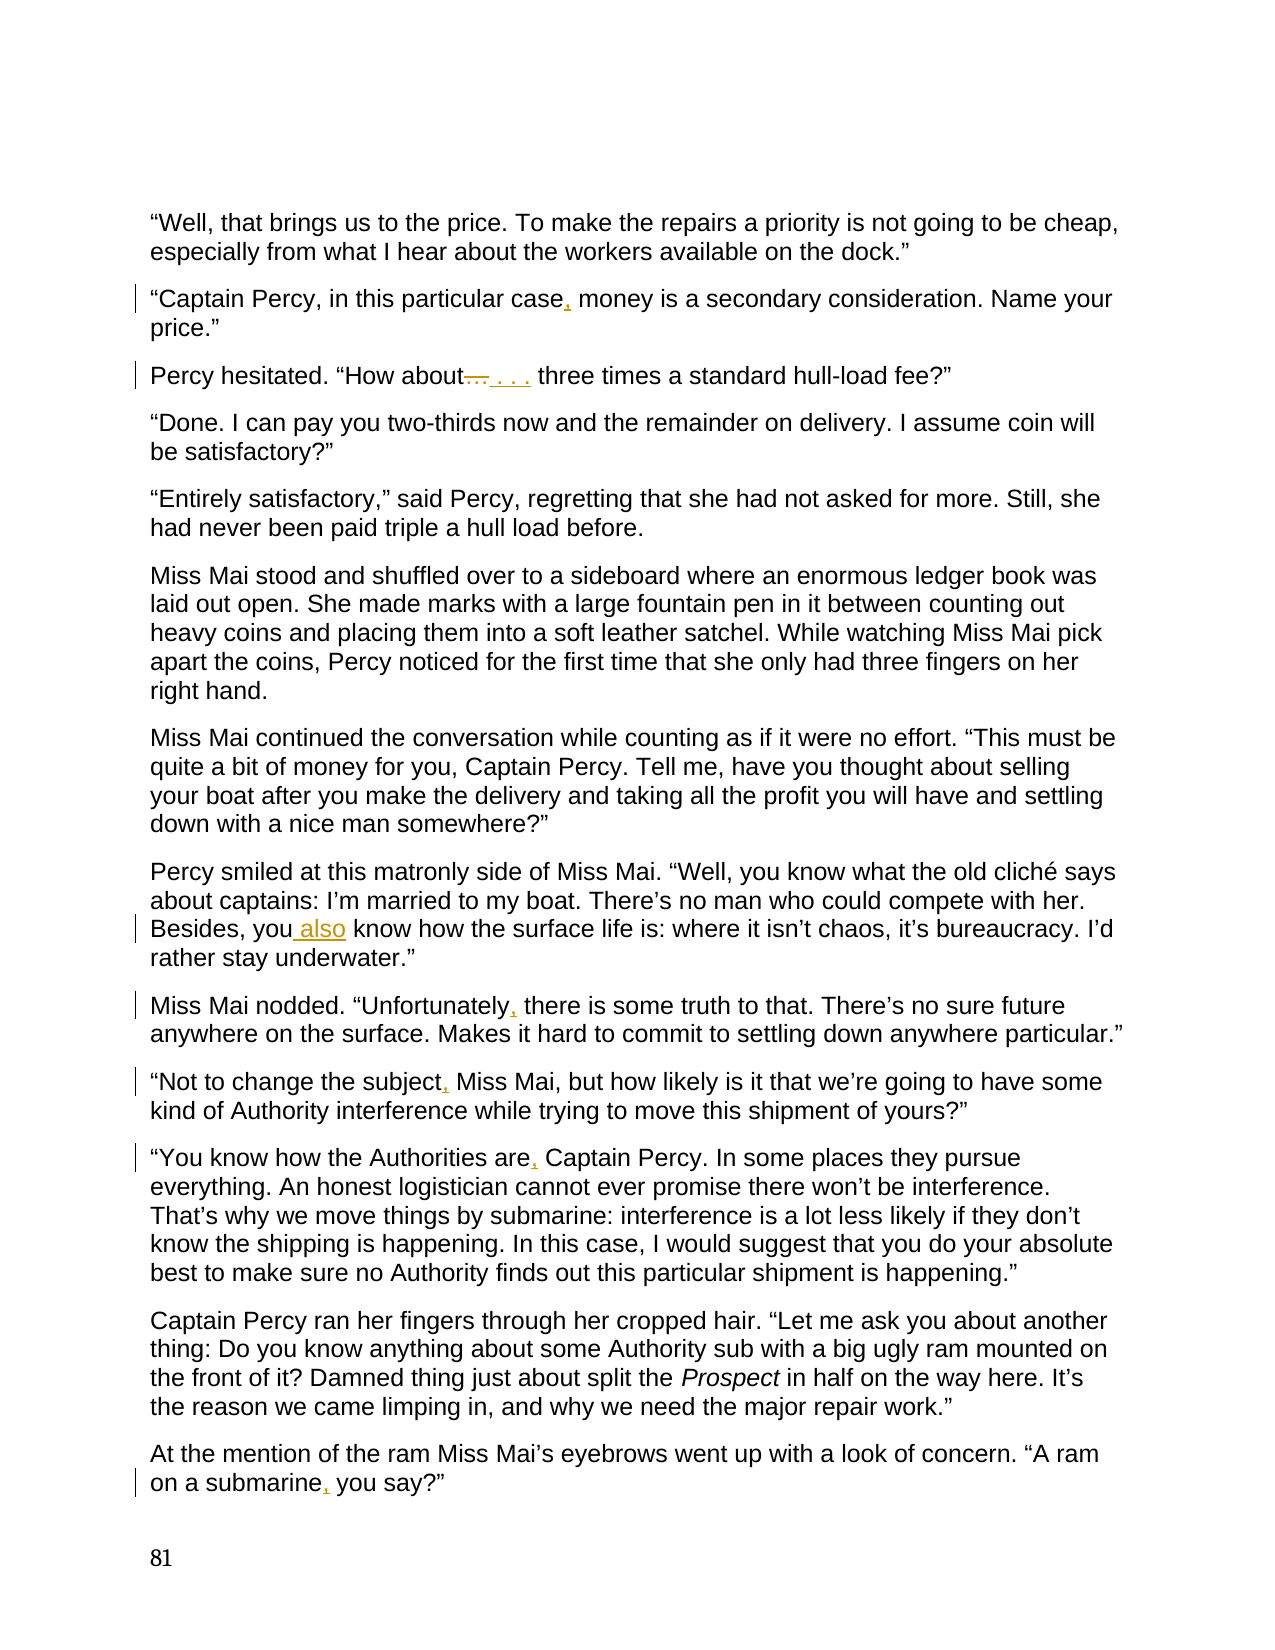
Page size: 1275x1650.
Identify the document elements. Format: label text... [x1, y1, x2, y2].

text Miss Mai stood and shuffled over to a sideboard where an enormous ledger book was laid out open. She made marks with a large fountain pen in it between counting out heavy coins and placing them into a soft leather satchel. While watching Miss Mai pick apart the coins, Percy noticed for the first time that she only had three fingers on her right hand. [150, 561, 1125, 704]
text Captain Percy ran her fingers through her cropped hair. “Let me ask you about another thing: Do you know anything about some Authority sub with a big ugly ram mounted on the front of it? Damned thing just about split the Prospect in half on the way here. It’s the reason we came limping in, and why we need the major repair work.” [150, 1306, 1125, 1421]
text At the mention of the ram Miss Mai’s eyebrows went up with a look of concern. “A ram on a submarine, you say?” [150, 1439, 1125, 1497]
text “You know how the Authorities are, Captain Percy. In some places they pursue everything. An honest logistician cannot ever promise there won’t be interference. That’s why we move things by submarine: interference is a lot less likely if they don’t know the shipping is happening. In this case, I would suggest that you do your absolute best to make sure no Authority finds out this particular shipment is happening.” [150, 1143, 1125, 1287]
text Miss Mai nodded. “Unfortunately, there is some truth to that. There’s no sure future anywhere on the surface. Makes it hard to commit to settling down anywhere particular.” [150, 991, 1125, 1048]
text “Captain Percy, in this particular case, money is a secondary consideration. Name your price.” [150, 284, 1125, 342]
text Percy smiled at this matronly side of Miss Mai. “Well, you know what the old cliché says about captains: I’m married to my boat. There’s no man who could compete with her. Besides, you also know how the surface life is: where it isn’t chaos, it’s bureaucracy. I’d rather stay underwater.” [150, 857, 1125, 972]
text “Not to change the subject, Miss Mai, but how likely is it that we’re going to have some kind of Authority interference while trying to move this shipment of yours?” [150, 1067, 1125, 1124]
text “Done. I can pay you two-thirds now and the remainder on delivery. I assume coin will be satisfactory?” [150, 408, 1125, 466]
text “Entirely satisfactory,” said Percy, regretting that she had not asked for more. Still, she had never been paid triple a hull load before. [150, 484, 1125, 542]
text Percy hesitated. “How about . . . three times a standard hull-load fee?” [150, 361, 1125, 389]
text “Well, that brings us to the price. To make the repairs a priority is not going to be cheap, especially from what I hear about the workers available on the dock.” [150, 208, 1125, 266]
text Miss Mai continued the conversation while counting as if it were no effort. “This must be quite a bit of money for you, Captain Percy. Tell me, have you thought about selling your boat after you make the delivery and taking all the profit you will have and settling down with a nice man somewhere?” [150, 723, 1125, 838]
